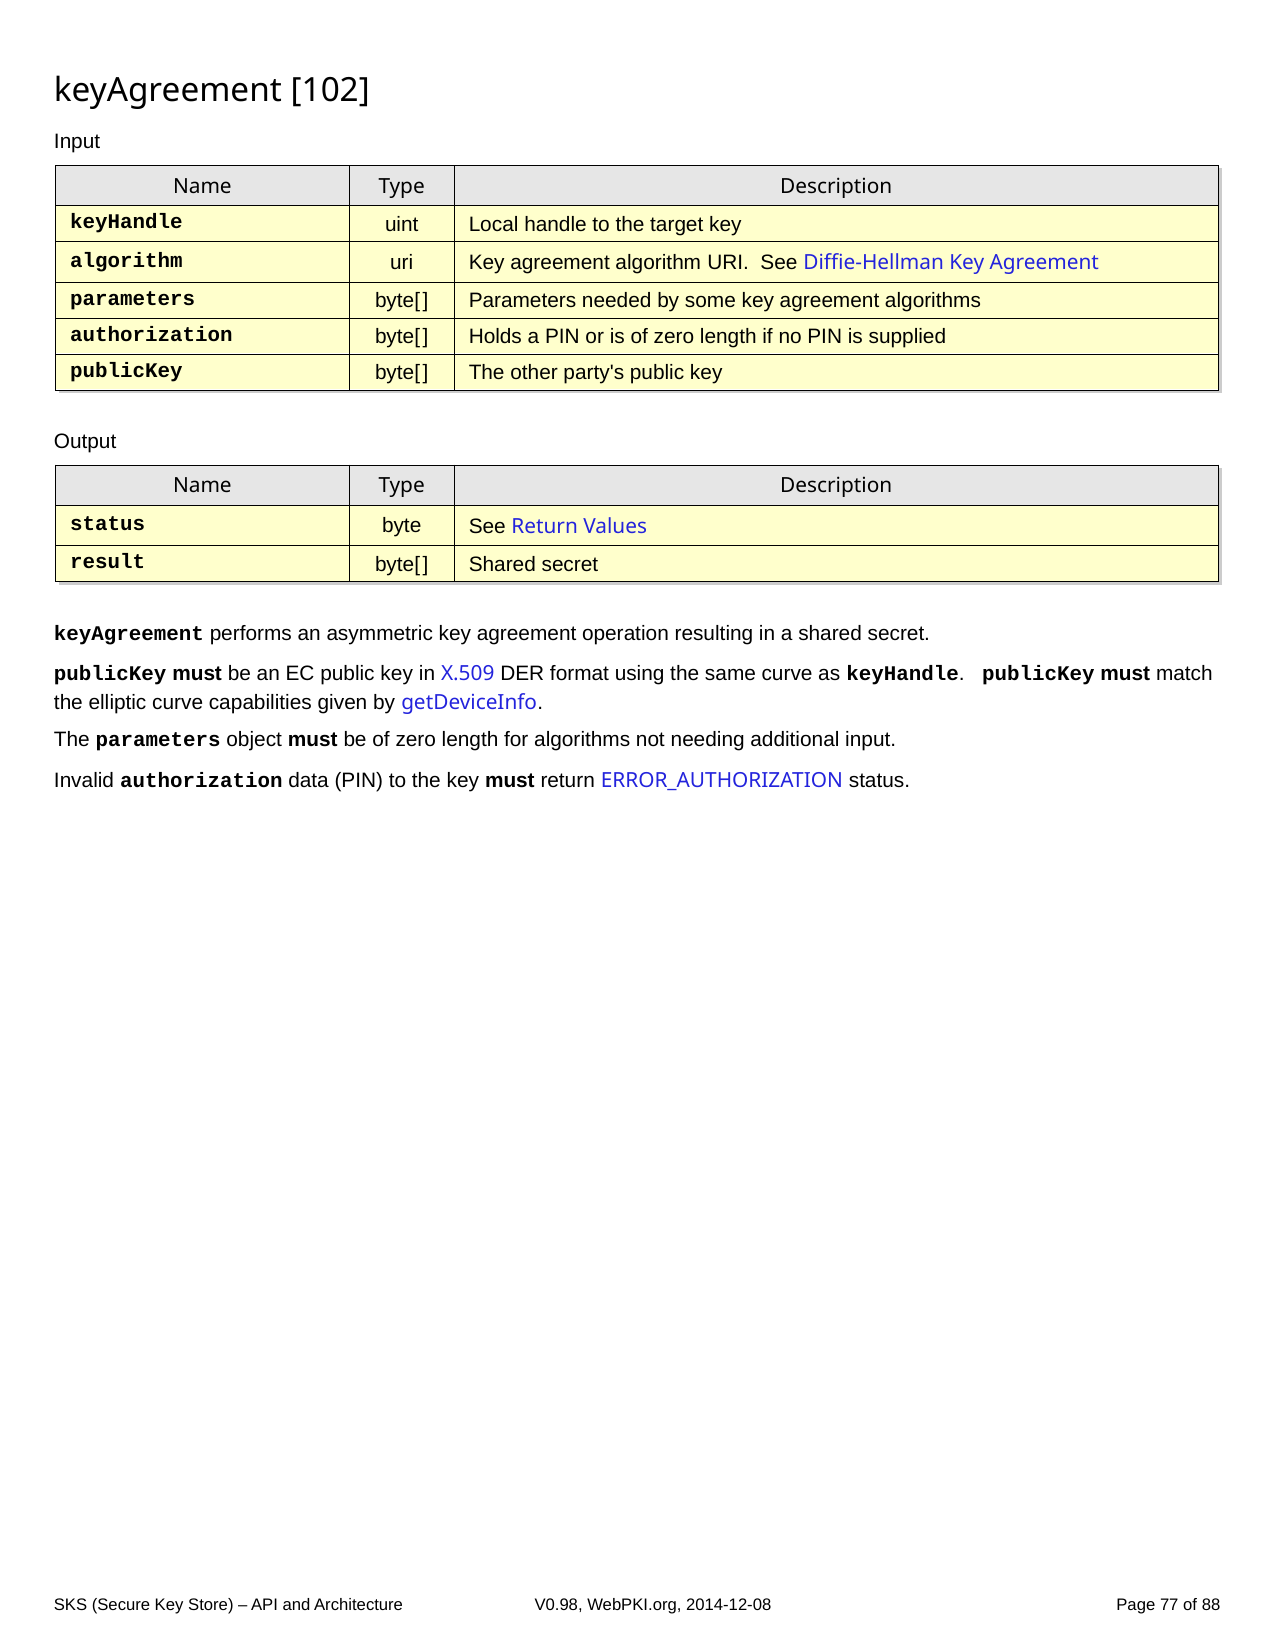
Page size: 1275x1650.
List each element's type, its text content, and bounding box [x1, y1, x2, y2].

table_cell See Return Values [455, 506, 1218, 545]
table_cell uint [350, 206, 454, 241]
text Invalid authorization data (PIN) to the key must return ERROR_AUTHORIZATION status. [54, 765, 1221, 793]
text The parameters object must be of zero length for algorithms not needing additional input. [54, 727, 1221, 753]
table_cell Local handle to the target key [455, 206, 1218, 241]
table_cell Key agreement algorithm URI. See Diffie-Hellman Key Agreement ‎ [455, 242, 1218, 282]
table_header Name [56, 466, 349, 505]
text Output [54, 429, 1221, 453]
table_cell parameters [56, 283, 349, 318]
table_header Description [455, 466, 1218, 505]
table_cell byte⁮[ ] [350, 283, 454, 318]
table_cell byte [350, 506, 454, 545]
table_cell result [56, 546, 349, 581]
table_header Description [455, 166, 1218, 205]
table_cell byte⁮[ ] [350, 355, 454, 389]
table_cell Parameters needed by some key agreement algorithms [455, 283, 1218, 318]
table_header Type [350, 466, 454, 505]
table_header Type [350, 166, 454, 205]
subtitle keyAgreement [102] [54, 66, 1221, 111]
table_cell byte⁮[ ] [350, 319, 454, 353]
table_cell publicKey [56, 355, 349, 389]
text Input [54, 129, 1221, 153]
text publicKey must be an EC public key in X.509 DER format using the same curve as keyHandle. publicKey must match the elliptic curve capabilities given by getDeviceInfo. [54, 658, 1221, 715]
table_cell authorization [56, 319, 349, 353]
table_cell Shared secret [455, 546, 1218, 581]
table_cell status [56, 506, 349, 545]
table_cell uri [350, 242, 454, 282]
table_cell The other party's public key [455, 355, 1218, 389]
table_cell keyHandle [56, 206, 349, 241]
table_header Name [56, 166, 349, 205]
table_cell Holds a PIN or is of zero length if no PIN is supplied [455, 319, 1218, 353]
table_cell algorithm [56, 242, 349, 282]
table_cell byte⁮[ ] [350, 546, 454, 581]
text keyAgreement performs an asymmetric key agreement operation resulting in a shared secret. [54, 621, 1221, 647]
